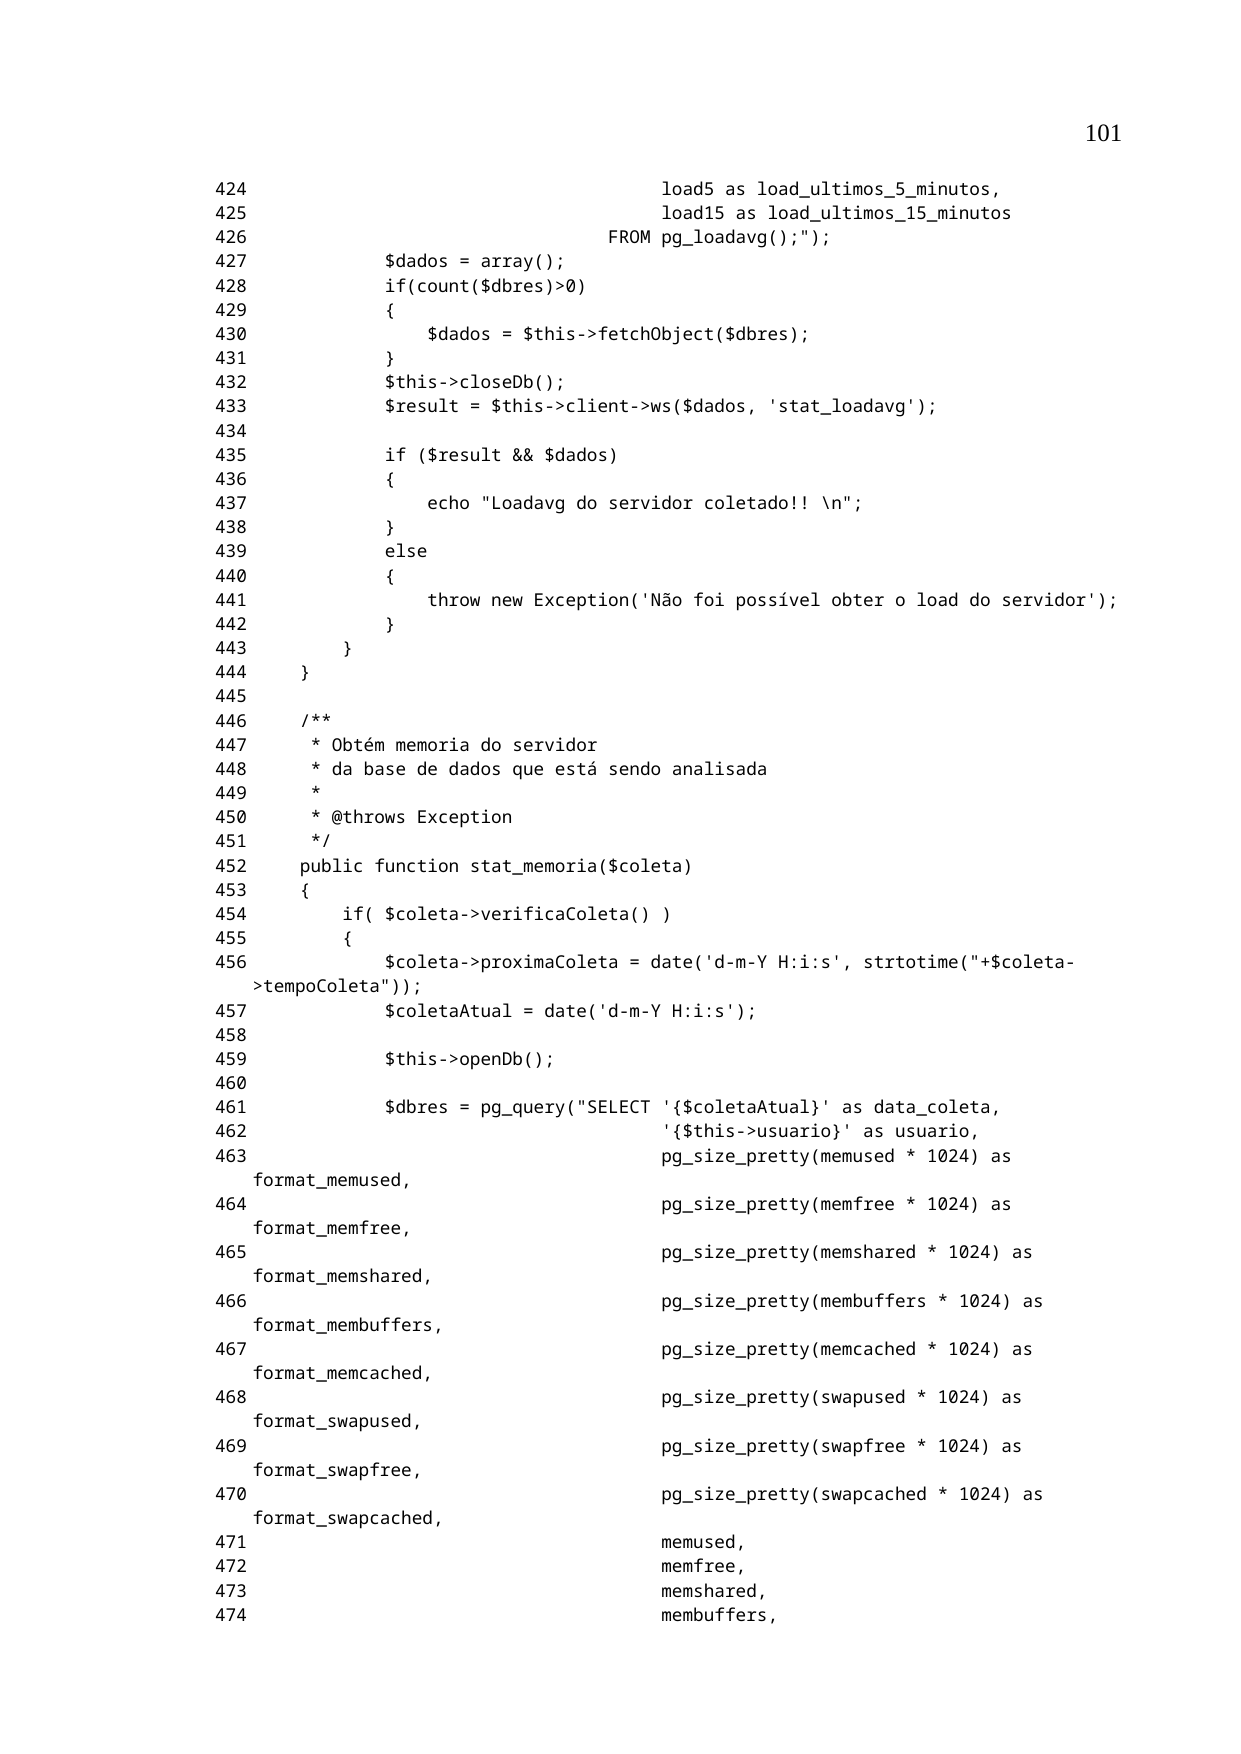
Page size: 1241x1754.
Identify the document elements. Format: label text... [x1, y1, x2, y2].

list } [215, 346, 1122, 370]
list pg_size_pretty(memfree * 1024) as format_memfree, [215, 1191, 1122, 1240]
list memused, [215, 1530, 1122, 1554]
list $dados = array(); [215, 249, 1122, 273]
list memfree, [215, 1554, 1122, 1578]
list membuffers, [215, 1602, 1122, 1626]
list $this->closeDb(); [215, 370, 1122, 394]
list $coletaAtual = date('d-m-Y H:i:s'); [215, 998, 1122, 1022]
list $this->openDb(); [215, 1046, 1122, 1071]
list } [215, 636, 1122, 660]
list */ [215, 829, 1122, 853]
list } [215, 660, 1122, 684]
list { [215, 877, 1122, 901]
list FROM pg_loadavg();"); [215, 225, 1122, 249]
list { [215, 926, 1122, 950]
list pg_size_pretty(memused * 1024) as format_memused, [215, 1143, 1122, 1191]
list { [215, 297, 1122, 321]
list $dados = $this->fetchObject($dbres); [215, 321, 1122, 346]
list $dbres = pg_query("SELECT '{$coletaAtual}' as data_coleta, [215, 1095, 1122, 1119]
list * Obtém memoria do servidor [215, 732, 1122, 756]
list pg_size_pretty(swapfree * 1024) as format_swapfree, [215, 1433, 1122, 1481]
list echo "Loadavg do servidor coletado!! \n"; [215, 491, 1122, 515]
list else [215, 539, 1122, 563]
list pg_size_pretty(swapused * 1024) as format_swapused, [215, 1385, 1122, 1433]
list $coleta->proximaColeta = date('d-m-Y H:i:s', strtotime("+$coleta->tempoColeta")); [215, 950, 1122, 998]
list /** [215, 708, 1122, 732]
list throw new Exception('Não foi possível obter o load do servidor'); [215, 587, 1122, 611]
list * @throws Exception [215, 805, 1122, 829]
list load5 as load_ultimos_5_minutos, [215, 176, 1122, 201]
list if(count($dbres)>0) [215, 273, 1122, 297]
list pg_size_pretty(memshared * 1024) as format_memshared, [215, 1240, 1122, 1288]
list memshared, [215, 1578, 1122, 1602]
list pg_size_pretty(memcached * 1024) as format_memcached, [215, 1336, 1122, 1385]
list * da base de dados que está sendo analisada [215, 756, 1122, 781]
list if( $coleta->verificaColeta() ) [215, 901, 1122, 926]
list load15 as load_ultimos_15_minutos [215, 201, 1122, 225]
list '{$this->usuario}' as usuario, [215, 1119, 1122, 1143]
list $result = $this->client->ws($dados, 'stat_loadavg'); [215, 394, 1122, 418]
list { [215, 466, 1122, 491]
list if ($result && $dados) [215, 442, 1122, 466]
list pg_size_pretty(swapcached * 1024) as format_swapcached, [215, 1481, 1122, 1530]
list * [215, 781, 1122, 805]
list public function stat_memoria($coleta) [215, 853, 1122, 877]
list } [215, 611, 1122, 636]
list } [215, 515, 1122, 539]
list pg_size_pretty(membuffers * 1024) as format_membuffers, [215, 1288, 1122, 1336]
list { [215, 563, 1122, 587]
